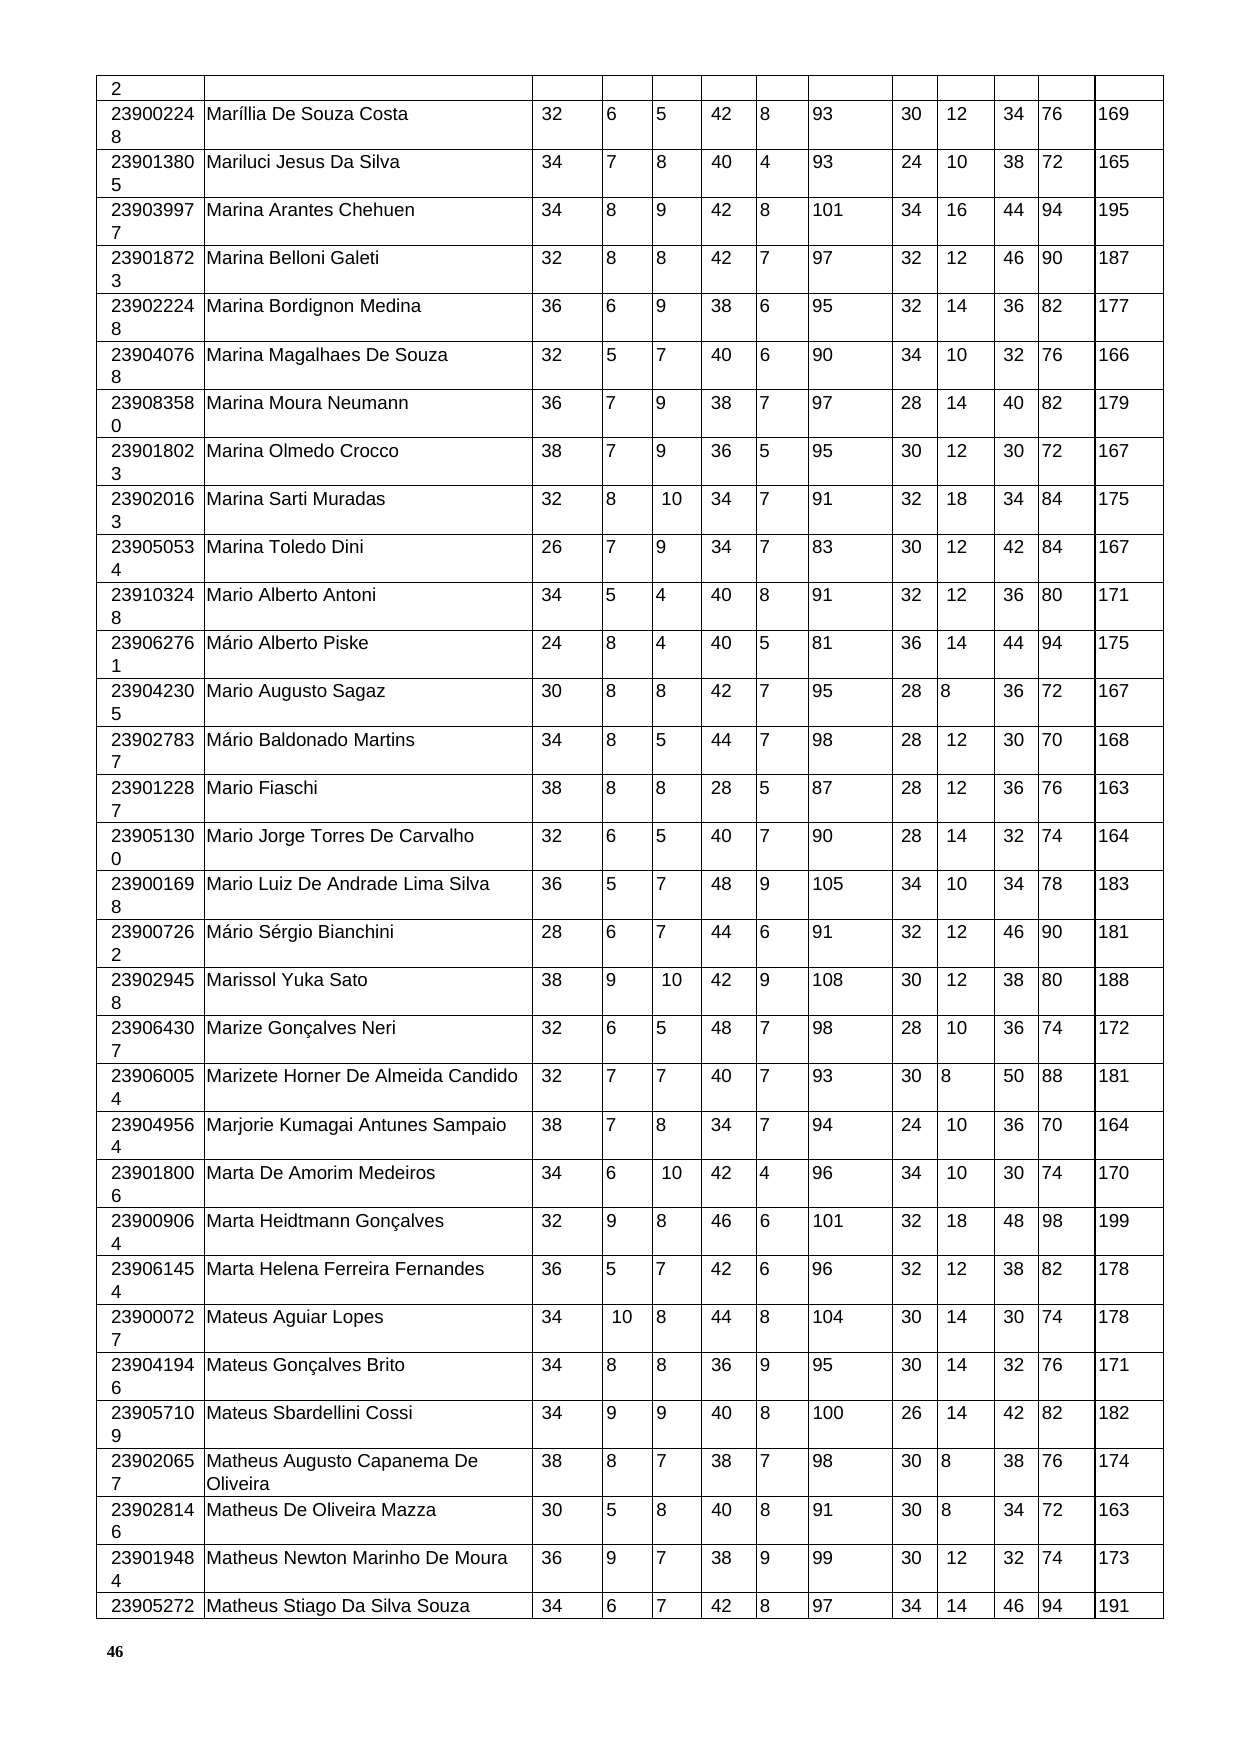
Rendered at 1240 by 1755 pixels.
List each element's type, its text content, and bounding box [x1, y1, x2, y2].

table_cell 5 [653, 727, 701, 774]
table_cell 76 [1039, 101, 1094, 148]
table_cell 76 [1039, 1449, 1094, 1496]
table_cell 239018023 [97, 438, 204, 485]
table_cell 239039977 [97, 198, 204, 245]
table_cell 95 [809, 679, 892, 726]
table_cell 40 [702, 583, 756, 630]
table_cell 18 [938, 486, 994, 533]
table_cell 182 [1096, 1401, 1163, 1448]
table_cell 101 [809, 198, 892, 245]
table_cell 81 [809, 631, 892, 678]
table_cell 14 [938, 294, 994, 341]
table_cell 5 [603, 1256, 652, 1303]
table_cell 40 [702, 1064, 756, 1111]
table_cell 34 [893, 342, 937, 389]
table_cell 239051300 [97, 823, 204, 870]
table_cell 82 [1039, 1401, 1094, 1448]
table_cell 42 [702, 968, 756, 1015]
table_cell 6 [603, 101, 652, 148]
table_cell 34 [702, 1112, 756, 1159]
table_cell 9 [757, 1353, 808, 1400]
table_cell 9 [603, 1545, 652, 1592]
table_cell 5 [757, 631, 808, 678]
table_cell 28 [533, 920, 602, 967]
table_cell 239050534 [97, 535, 204, 582]
table_cell 104 [809, 1305, 892, 1352]
table_cell 96 [809, 1256, 892, 1303]
table_cell 5 [653, 101, 701, 148]
table_cell 14 [938, 390, 994, 437]
table_cell 7 [757, 1449, 808, 1496]
table_cell 10 [938, 1112, 994, 1159]
table_cell 32 [533, 1016, 602, 1063]
table_cell 42 [702, 198, 756, 245]
table_cell 30 [893, 1545, 937, 1592]
table_cell 98 [809, 1449, 892, 1496]
table_cell 36 [533, 390, 602, 437]
table_cell 12 [938, 1256, 994, 1303]
table_cell 14 [938, 1401, 994, 1448]
table_cell Mateus Aguiar Lopes [205, 1305, 532, 1352]
table_cell 34 [995, 486, 1038, 533]
table_cell 30 [893, 438, 937, 485]
table_cell 12 [938, 535, 994, 582]
table_cell 8 [603, 1449, 652, 1496]
table_cell 38 [533, 1112, 602, 1159]
table_cell Marina Olmedo Crocco [205, 438, 532, 485]
table_cell [603, 76, 652, 100]
table_cell 4 [757, 150, 808, 197]
table_cell 18 [938, 1208, 994, 1255]
table_cell 38 [702, 294, 756, 341]
table_cell 12 [938, 438, 994, 485]
table_cell 48 [702, 1016, 756, 1063]
table_cell 34 [893, 1160, 937, 1207]
table_cell 239018723 [97, 246, 204, 293]
table_cell 34 [533, 1593, 602, 1617]
table_cell 164 [1096, 823, 1163, 870]
table_cell 95 [809, 294, 892, 341]
table_cell 9 [603, 1401, 652, 1448]
table_cell 8 [653, 246, 701, 293]
table_cell 239009064 [97, 1208, 204, 1255]
table_cell 239083580 [97, 390, 204, 437]
table_cell 38 [533, 438, 602, 485]
table_cell 181 [1096, 1064, 1163, 1111]
table_cell 28 [893, 727, 937, 774]
table_cell 90 [1039, 246, 1094, 293]
table_cell 30 [995, 438, 1038, 485]
table_cell 2 [97, 76, 204, 100]
table_cell Matheus Augusto Capanema De Oliveira [205, 1449, 532, 1496]
table_cell 191 [1096, 1593, 1163, 1617]
table_cell 30 [893, 968, 937, 1015]
table_cell Marta Heidtmann Gonçalves [205, 1208, 532, 1255]
table_cell 32 [533, 1208, 602, 1255]
table_cell 34 [533, 1353, 602, 1400]
table_cell 239041946 [97, 1353, 204, 1400]
table_cell 9 [603, 1208, 652, 1255]
table_cell 239027837 [97, 727, 204, 774]
table_cell 38 [702, 1449, 756, 1496]
table_cell Marissol Yuka Sato [205, 968, 532, 1015]
table_cell 93 [809, 101, 892, 148]
table_cell 8 [603, 679, 652, 726]
table_cell 34 [533, 1401, 602, 1448]
table_cell 172 [1096, 1016, 1163, 1063]
table_cell 30 [995, 727, 1038, 774]
table_cell 8 [653, 1305, 701, 1352]
table_cell 28 [893, 679, 937, 726]
table_cell 95 [809, 1353, 892, 1400]
table_cell 10 [653, 1160, 701, 1207]
table_cell 7 [757, 486, 808, 533]
table_cell 30 [893, 1353, 937, 1400]
table_cell 239012287 [97, 775, 204, 822]
table_cell 175 [1096, 486, 1163, 533]
table_cell 7 [757, 1064, 808, 1111]
table_cell 78 [1039, 871, 1094, 918]
table_cell 7 [653, 1449, 701, 1496]
table_cell 98 [809, 727, 892, 774]
table_cell 88 [1039, 1064, 1094, 1111]
table_cell 8 [938, 1449, 994, 1496]
table_cell 239103248 [97, 583, 204, 630]
table_cell 8 [757, 1593, 808, 1617]
table_cell 44 [702, 920, 756, 967]
table_cell [702, 76, 756, 100]
table_cell Mario Augusto Sagaz [205, 679, 532, 726]
table_cell 23905272 [97, 1593, 204, 1617]
table_cell 30 [533, 1497, 602, 1544]
table_cell 44 [702, 727, 756, 774]
table_cell 76 [1039, 342, 1094, 389]
table_cell 199 [1096, 1208, 1163, 1255]
table_cell 42 [702, 1256, 756, 1303]
table_cell 36 [995, 294, 1038, 341]
table_cell Mário Baldonado Martins [205, 727, 532, 774]
table_cell 177 [1096, 294, 1163, 341]
table_cell 80 [1039, 583, 1094, 630]
table_cell 8 [603, 1353, 652, 1400]
table_cell Marina Toledo Dini [205, 535, 532, 582]
table_cell 24 [893, 1112, 937, 1159]
table_cell 8 [653, 775, 701, 822]
table_cell 32 [533, 486, 602, 533]
table_cell 9 [757, 871, 808, 918]
table_cell Matheus Newton Marinho De Moura [205, 1545, 532, 1592]
table_cell 163 [1096, 1497, 1163, 1544]
table_cell 82 [1039, 1256, 1094, 1303]
table_cell 82 [1039, 294, 1094, 341]
table_cell 93 [809, 150, 892, 197]
table_cell 91 [809, 583, 892, 630]
table_cell 12 [938, 775, 994, 822]
table_cell 7 [603, 1064, 652, 1111]
table_cell 38 [995, 1256, 1038, 1303]
table_cell 32 [893, 920, 937, 967]
table_cell Mario Alberto Antoni [205, 583, 532, 630]
table_cell 36 [533, 871, 602, 918]
table_cell 239000727 [97, 1305, 204, 1352]
table_cell 36 [893, 631, 937, 678]
table_cell 12 [938, 1545, 994, 1592]
table_cell 168 [1096, 727, 1163, 774]
table_cell 163 [1096, 775, 1163, 822]
table_cell 80 [1039, 968, 1094, 1015]
table_cell 6 [757, 1208, 808, 1255]
table_cell 34 [702, 486, 756, 533]
table_cell 28 [893, 1016, 937, 1063]
table_cell 46 [995, 920, 1038, 967]
table_cell 166 [1096, 342, 1163, 389]
table_cell 32 [995, 1545, 1038, 1592]
table_cell 4 [653, 583, 701, 630]
table_cell 32 [533, 101, 602, 148]
table_cell 74 [1039, 1305, 1094, 1352]
table_cell 7 [603, 1112, 652, 1159]
table_cell 8 [653, 1497, 701, 1544]
table_cell 239001698 [97, 871, 204, 918]
table_cell 74 [1039, 1016, 1094, 1063]
table_cell 48 [702, 871, 756, 918]
table_cell 7 [757, 390, 808, 437]
table_cell 5 [653, 823, 701, 870]
table_cell 38 [533, 775, 602, 822]
table_cell 30 [893, 1305, 937, 1352]
table_cell 91 [809, 486, 892, 533]
table_cell 26 [893, 1401, 937, 1448]
table_cell 167 [1096, 679, 1163, 726]
table_cell 101 [809, 1208, 892, 1255]
table_cell 42 [702, 1160, 756, 1207]
table_cell [938, 76, 994, 100]
table_cell 188 [1096, 968, 1163, 1015]
table_cell Marizete Horner De Almeida Candido [205, 1064, 532, 1111]
table_cell 32 [893, 486, 937, 533]
table_cell 6 [757, 1256, 808, 1303]
table_cell 8 [603, 198, 652, 245]
table_cell 239057109 [97, 1401, 204, 1448]
table_cell [653, 76, 701, 100]
table_cell Matheus Stiago Da Silva Souza [205, 1593, 532, 1617]
table_cell 6 [757, 920, 808, 967]
table_cell 100 [809, 1401, 892, 1448]
table_cell 36 [533, 1545, 602, 1592]
table_cell [1039, 76, 1094, 100]
table_cell 26 [533, 535, 602, 582]
table_cell 10 [938, 1016, 994, 1063]
table_cell Mario Luiz De Andrade Lima Silva [205, 871, 532, 918]
table_cell Maríllia De Souza Costa [205, 101, 532, 148]
table_cell 34 [995, 101, 1038, 148]
table_cell 30 [893, 1064, 937, 1111]
table_cell 34 [893, 198, 937, 245]
table_cell 8 [653, 150, 701, 197]
table_cell 32 [533, 246, 602, 293]
table_cell 34 [702, 535, 756, 582]
table_cell 42 [702, 1593, 756, 1617]
table_cell 8 [653, 1208, 701, 1255]
table_cell 171 [1096, 583, 1163, 630]
table_cell 239020657 [97, 1449, 204, 1496]
table_cell 84 [1039, 535, 1094, 582]
table_cell 7 [757, 727, 808, 774]
table_cell 30 [893, 535, 937, 582]
table_cell 14 [938, 823, 994, 870]
table_cell 8 [653, 679, 701, 726]
table_cell 40 [702, 823, 756, 870]
table_cell 34 [995, 1497, 1038, 1544]
table_cell 38 [702, 390, 756, 437]
table_cell 34 [533, 198, 602, 245]
table_cell 7 [653, 1545, 701, 1592]
table_cell Mário Alberto Piske [205, 631, 532, 678]
table_cell 7 [653, 920, 701, 967]
table_cell 70 [1039, 1112, 1094, 1159]
table_cell 36 [995, 583, 1038, 630]
table_cell 169 [1096, 101, 1163, 148]
table_cell 5 [653, 1016, 701, 1063]
table_cell 8 [603, 727, 652, 774]
table_cell 105 [809, 871, 892, 918]
table_cell 10 [938, 150, 994, 197]
table_cell 24 [533, 631, 602, 678]
table_cell 7 [653, 1256, 701, 1303]
table_cell 9 [603, 968, 652, 1015]
table_cell 34 [533, 583, 602, 630]
table_cell 42 [702, 101, 756, 148]
table_cell 14 [938, 1353, 994, 1400]
table_cell 9 [653, 535, 701, 582]
table_cell 9 [653, 198, 701, 245]
table_cell 50 [995, 1064, 1038, 1111]
table_cell 7 [653, 342, 701, 389]
table_cell Mariluci Jesus Da Silva [205, 150, 532, 197]
table_cell 76 [1039, 775, 1094, 822]
table_cell 36 [533, 1256, 602, 1303]
table_cell 34 [533, 727, 602, 774]
table_cell 8 [938, 1497, 994, 1544]
table_cell 7 [603, 535, 652, 582]
table_cell 74 [1039, 1545, 1094, 1592]
table_cell [893, 76, 937, 100]
table_cell 14 [938, 1593, 994, 1617]
table_cell 36 [995, 1016, 1038, 1063]
table_cell 164 [1096, 1112, 1163, 1159]
table_cell 12 [938, 727, 994, 774]
table_cell Marta De Amorim Medeiros [205, 1160, 532, 1207]
table_cell 42 [702, 679, 756, 726]
table_cell 14 [938, 631, 994, 678]
table_cell 94 [1039, 1593, 1094, 1617]
table_cell 7 [757, 246, 808, 293]
table_cell 98 [809, 1016, 892, 1063]
table_cell 239049564 [97, 1112, 204, 1159]
table_cell 32 [995, 1353, 1038, 1400]
table_cell 96 [809, 1160, 892, 1207]
table_cell 36 [702, 1353, 756, 1400]
table_cell Matheus De Oliveira Mazza [205, 1497, 532, 1544]
table_cell 108 [809, 968, 892, 1015]
table_cell [1096, 76, 1163, 100]
table_cell 91 [809, 920, 892, 967]
table_cell 38 [995, 968, 1038, 1015]
table_cell 239002248 [97, 101, 204, 148]
table_cell 34 [533, 150, 602, 197]
table_cell 7 [603, 438, 652, 485]
table_cell 6 [603, 1593, 652, 1617]
table_cell 239020163 [97, 486, 204, 533]
table_cell 98 [1039, 1208, 1094, 1255]
table_cell 5 [757, 775, 808, 822]
table_cell 239013805 [97, 150, 204, 197]
table_cell 6 [757, 342, 808, 389]
table_cell 34 [533, 1305, 602, 1352]
table_cell 94 [1039, 198, 1094, 245]
table_cell 178 [1096, 1256, 1163, 1303]
table_cell 239040768 [97, 342, 204, 389]
table_cell 14 [938, 1305, 994, 1352]
table_cell 74 [1039, 1160, 1094, 1207]
table_cell 195 [1096, 198, 1163, 245]
table_cell 8 [757, 1497, 808, 1544]
table_cell 90 [809, 342, 892, 389]
table_cell Marina Sarti Muradas [205, 486, 532, 533]
table_cell 46 [995, 246, 1038, 293]
table_cell 10 [938, 871, 994, 918]
table_cell 74 [1039, 823, 1094, 870]
table_cell [757, 76, 808, 100]
table_cell 28 [893, 823, 937, 870]
table_cell 38 [995, 150, 1038, 197]
table_cell 6 [603, 823, 652, 870]
table_cell 173 [1096, 1545, 1163, 1592]
table_cell 178 [1096, 1305, 1163, 1352]
table_cell 7 [757, 823, 808, 870]
table_cell 32 [533, 823, 602, 870]
table_cell 30 [533, 679, 602, 726]
table_cell [533, 76, 602, 100]
table_cell 5 [603, 871, 652, 918]
table_cell Mateus Gonçalves Brito [205, 1353, 532, 1400]
table_cell 239062761 [97, 631, 204, 678]
table_cell 32 [893, 1256, 937, 1303]
table_cell 42 [995, 535, 1038, 582]
table_cell 40 [702, 631, 756, 678]
table_cell 239029458 [97, 968, 204, 1015]
table_cell 6 [757, 294, 808, 341]
table_cell 99 [809, 1545, 892, 1592]
table_cell 7 [757, 1016, 808, 1063]
table_cell 42 [995, 1401, 1038, 1448]
table_cell 46 [995, 1593, 1038, 1617]
table_cell 38 [995, 1449, 1038, 1496]
table_cell 84 [1039, 486, 1094, 533]
table_cell 76 [1039, 1353, 1094, 1400]
table_cell 175 [1096, 631, 1163, 678]
table_cell Marjorie Kumagai Antunes Sampaio [205, 1112, 532, 1159]
table_cell 30 [893, 1449, 937, 1496]
table_cell 32 [995, 342, 1038, 389]
table_cell 7 [653, 1064, 701, 1111]
table_cell Marize Gonçalves Neri [205, 1016, 532, 1063]
table_cell 9 [757, 968, 808, 1015]
table_cell 34 [893, 871, 937, 918]
table_cell 239060054 [97, 1064, 204, 1111]
table_cell 8 [757, 1401, 808, 1448]
table_cell 32 [533, 1064, 602, 1111]
table_cell 38 [533, 968, 602, 1015]
table_cell 239028146 [97, 1497, 204, 1544]
table_cell 5 [603, 583, 652, 630]
table_cell 10 [603, 1305, 652, 1352]
table_cell 239022248 [97, 294, 204, 341]
table_cell 5 [603, 342, 652, 389]
table_cell 94 [1039, 631, 1094, 678]
table_cell 12 [938, 968, 994, 1015]
table_cell 8 [653, 1353, 701, 1400]
table_cell 72 [1039, 679, 1094, 726]
table_cell [809, 76, 892, 100]
table_cell 72 [1039, 1497, 1094, 1544]
table_cell 40 [702, 1497, 756, 1544]
table_cell 6 [603, 1160, 652, 1207]
table_cell 16 [938, 198, 994, 245]
table_cell 9 [653, 1401, 701, 1448]
table_cell 6 [603, 294, 652, 341]
table_cell 239019484 [97, 1545, 204, 1592]
table_cell 36 [702, 438, 756, 485]
table_cell 7 [653, 871, 701, 918]
table_cell 8 [757, 583, 808, 630]
table_cell 239042305 [97, 679, 204, 726]
table_cell 12 [938, 101, 994, 148]
table_cell 171 [1096, 1353, 1163, 1400]
table_cell 97 [809, 1593, 892, 1617]
table_cell 34 [995, 871, 1038, 918]
table_cell 36 [995, 775, 1038, 822]
table_cell 5 [757, 438, 808, 485]
table_cell 8 [603, 486, 652, 533]
table_cell 97 [809, 246, 892, 293]
table_cell 44 [702, 1305, 756, 1352]
table_cell 30 [893, 1497, 937, 1544]
table_cell 8 [757, 101, 808, 148]
table_cell 10 [938, 1160, 994, 1207]
table_cell 9 [653, 390, 701, 437]
table_cell Mario Jorge Torres De Carvalho [205, 823, 532, 870]
table_cell 8 [603, 246, 652, 293]
table_cell 36 [995, 679, 1038, 726]
table_cell 28 [893, 390, 937, 437]
table_cell 7 [653, 1593, 701, 1617]
table_cell 9 [653, 438, 701, 485]
table_cell 32 [893, 1208, 937, 1255]
table_cell 5 [603, 1497, 652, 1544]
table_cell 9 [757, 1545, 808, 1592]
table_cell 170 [1096, 1160, 1163, 1207]
table_cell 44 [995, 631, 1038, 678]
table_cell 239007262 [97, 920, 204, 967]
table_cell 10 [653, 968, 701, 1015]
table_cell 94 [809, 1112, 892, 1159]
table_cell 93 [809, 1064, 892, 1111]
table_cell 48 [995, 1208, 1038, 1255]
table_cell 83 [809, 535, 892, 582]
table_cell 8 [757, 1305, 808, 1352]
table_cell [205, 76, 532, 100]
table_cell 30 [995, 1160, 1038, 1207]
table_cell 239064307 [97, 1016, 204, 1063]
table_cell 4 [757, 1160, 808, 1207]
table_cell Marina Moura Neumann [205, 390, 532, 437]
table_cell 72 [1039, 150, 1094, 197]
table_cell 32 [893, 246, 937, 293]
table_cell 7 [757, 535, 808, 582]
table_cell 12 [938, 583, 994, 630]
table_cell 165 [1096, 150, 1163, 197]
table_cell 4 [653, 631, 701, 678]
table_cell 8 [938, 1064, 994, 1111]
table_cell 72 [1039, 438, 1094, 485]
table_cell 40 [702, 150, 756, 197]
table_cell 183 [1096, 871, 1163, 918]
table_cell 179 [1096, 390, 1163, 437]
table_cell 8 [757, 198, 808, 245]
table_cell Mário Sérgio Bianchini [205, 920, 532, 967]
table_cell 30 [893, 101, 937, 148]
table_cell 239018006 [97, 1160, 204, 1207]
table_cell 82 [1039, 390, 1094, 437]
table_cell 38 [702, 1545, 756, 1592]
table_cell 91 [809, 1497, 892, 1544]
table_cell 6 [603, 1016, 652, 1063]
table_cell 181 [1096, 920, 1163, 967]
table_cell 87 [809, 775, 892, 822]
table_cell Marina Magalhaes De Souza [205, 342, 532, 389]
table_cell 187 [1096, 246, 1163, 293]
table_cell 6 [603, 920, 652, 967]
table_cell 42 [702, 246, 756, 293]
table_cell 32 [893, 294, 937, 341]
table_cell Marina Bordignon Medina [205, 294, 532, 341]
table_cell 97 [809, 390, 892, 437]
table_cell 8 [938, 679, 994, 726]
table_cell 32 [893, 583, 937, 630]
table_cell 7 [603, 150, 652, 197]
table_cell 90 [809, 823, 892, 870]
table_cell 28 [893, 775, 937, 822]
table_cell 40 [995, 390, 1038, 437]
table_cell 10 [653, 486, 701, 533]
table_cell 32 [533, 342, 602, 389]
table_cell 8 [603, 775, 652, 822]
table_cell 24 [893, 150, 937, 197]
table_cell 167 [1096, 535, 1163, 582]
table_cell 7 [757, 1112, 808, 1159]
table_cell Mateus Sbardellini Cossi [205, 1401, 532, 1448]
table_cell 36 [995, 1112, 1038, 1159]
table_cell 10 [938, 342, 994, 389]
table_cell 8 [603, 631, 652, 678]
table_cell 28 [702, 775, 756, 822]
table_cell 40 [702, 1401, 756, 1448]
table_cell 70 [1039, 727, 1094, 774]
table_cell 34 [533, 1160, 602, 1207]
table_cell [995, 76, 1038, 100]
table_cell 90 [1039, 920, 1094, 967]
table_cell 174 [1096, 1449, 1163, 1496]
table_cell 40 [702, 342, 756, 389]
table_cell 44 [995, 198, 1038, 245]
table_cell 8 [653, 1112, 701, 1159]
table_cell 46 [702, 1208, 756, 1255]
table_cell 34 [893, 1593, 937, 1617]
table_cell 12 [938, 920, 994, 967]
table_cell 9 [653, 294, 701, 341]
table_cell 7 [603, 390, 652, 437]
table_cell Mario Fiaschi [205, 775, 532, 822]
table_cell 36 [533, 294, 602, 341]
table_cell 95 [809, 438, 892, 485]
table_cell 239061454 [97, 1256, 204, 1303]
table_cell 7 [757, 679, 808, 726]
table_cell 30 [995, 1305, 1038, 1352]
table_cell Marta Helena Ferreira Fernandes [205, 1256, 532, 1303]
table_cell 12 [938, 246, 994, 293]
table_cell Marina Arantes Chehuen [205, 198, 532, 245]
table_cell 38 [533, 1449, 602, 1496]
table_cell 167 [1096, 438, 1163, 485]
table_cell 32 [995, 823, 1038, 870]
table_cell Marina Belloni Galeti [205, 246, 532, 293]
